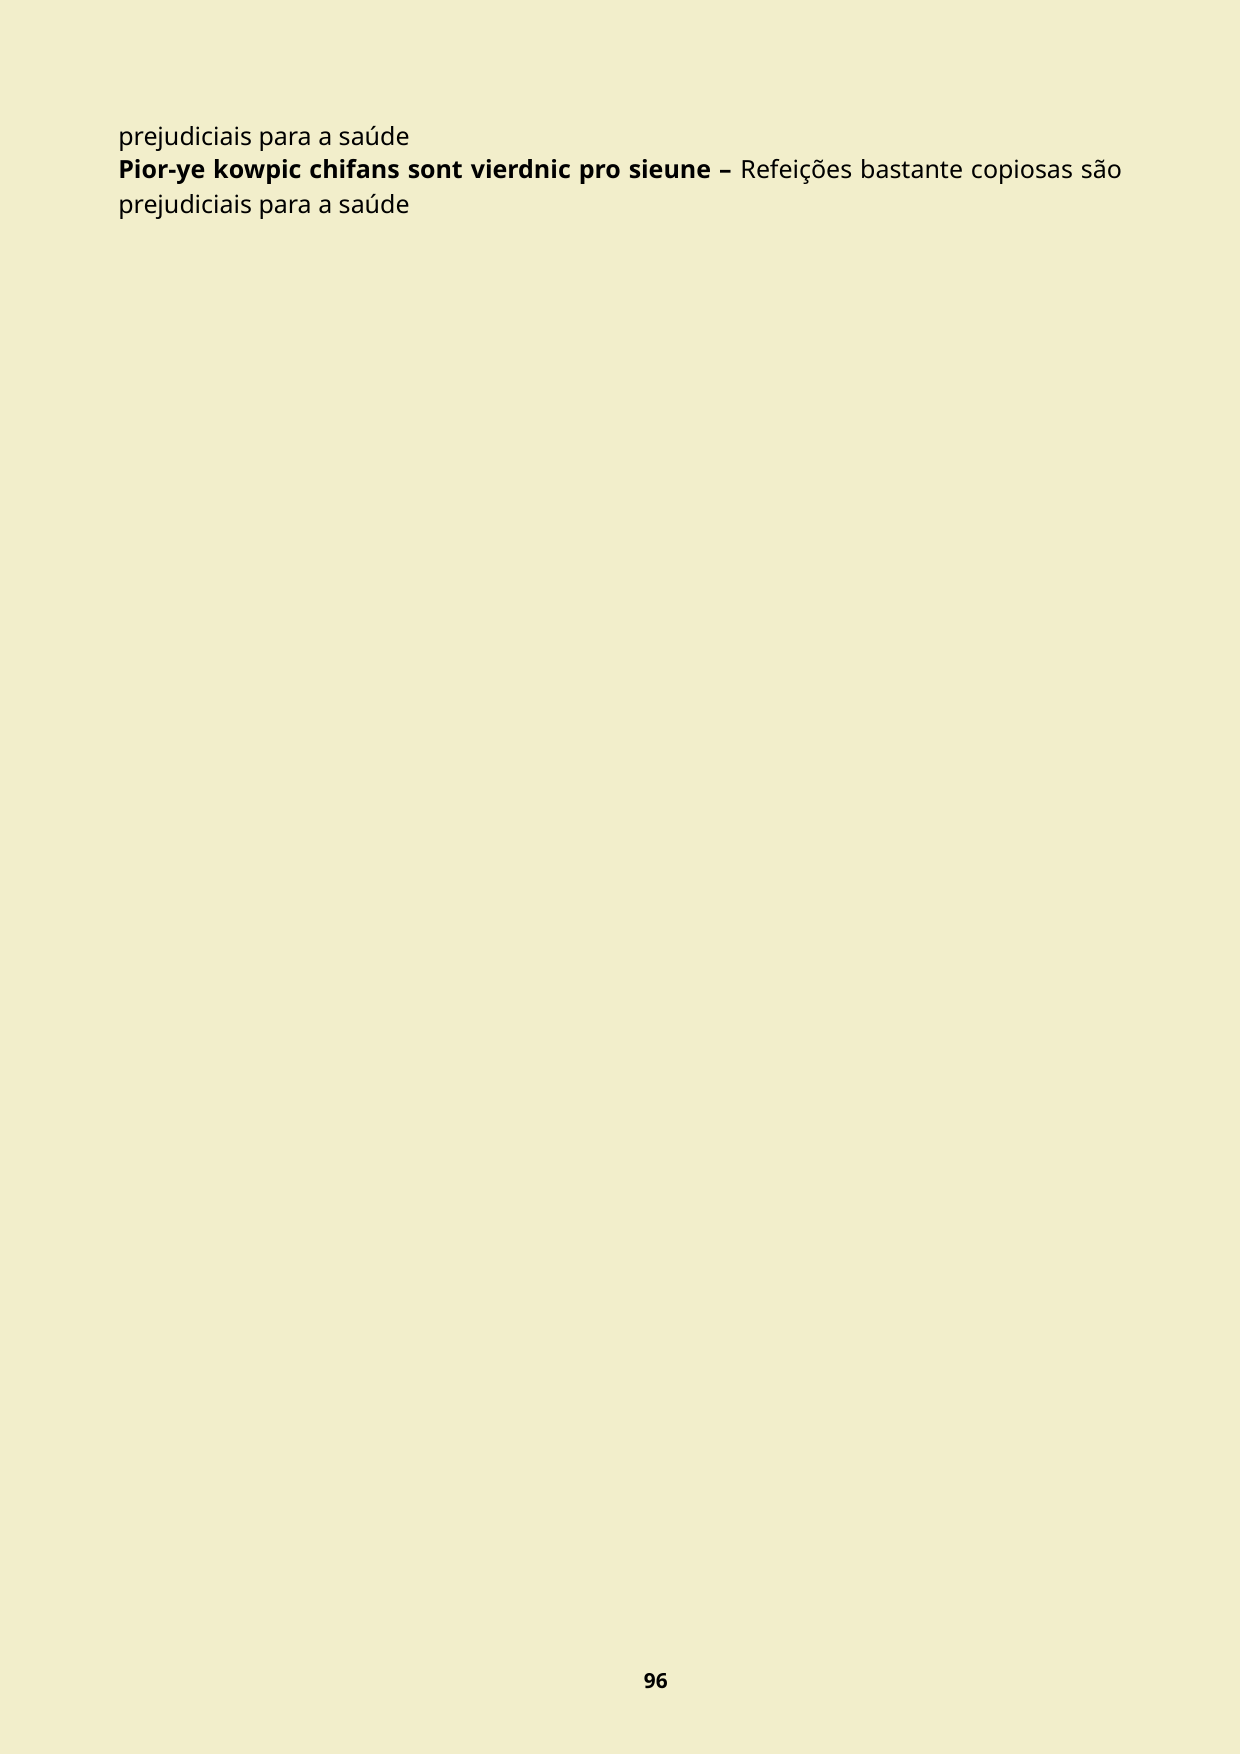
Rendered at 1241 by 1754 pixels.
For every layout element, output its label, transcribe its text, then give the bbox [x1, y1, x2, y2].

text Pior-ye kowpic chifans sont vierdnic pro sieune – Refeições bastante copiosas são prejudiciais para a saúde [118, 152, 1122, 220]
text prejudiciais para a saúde [118, 118, 1122, 152]
